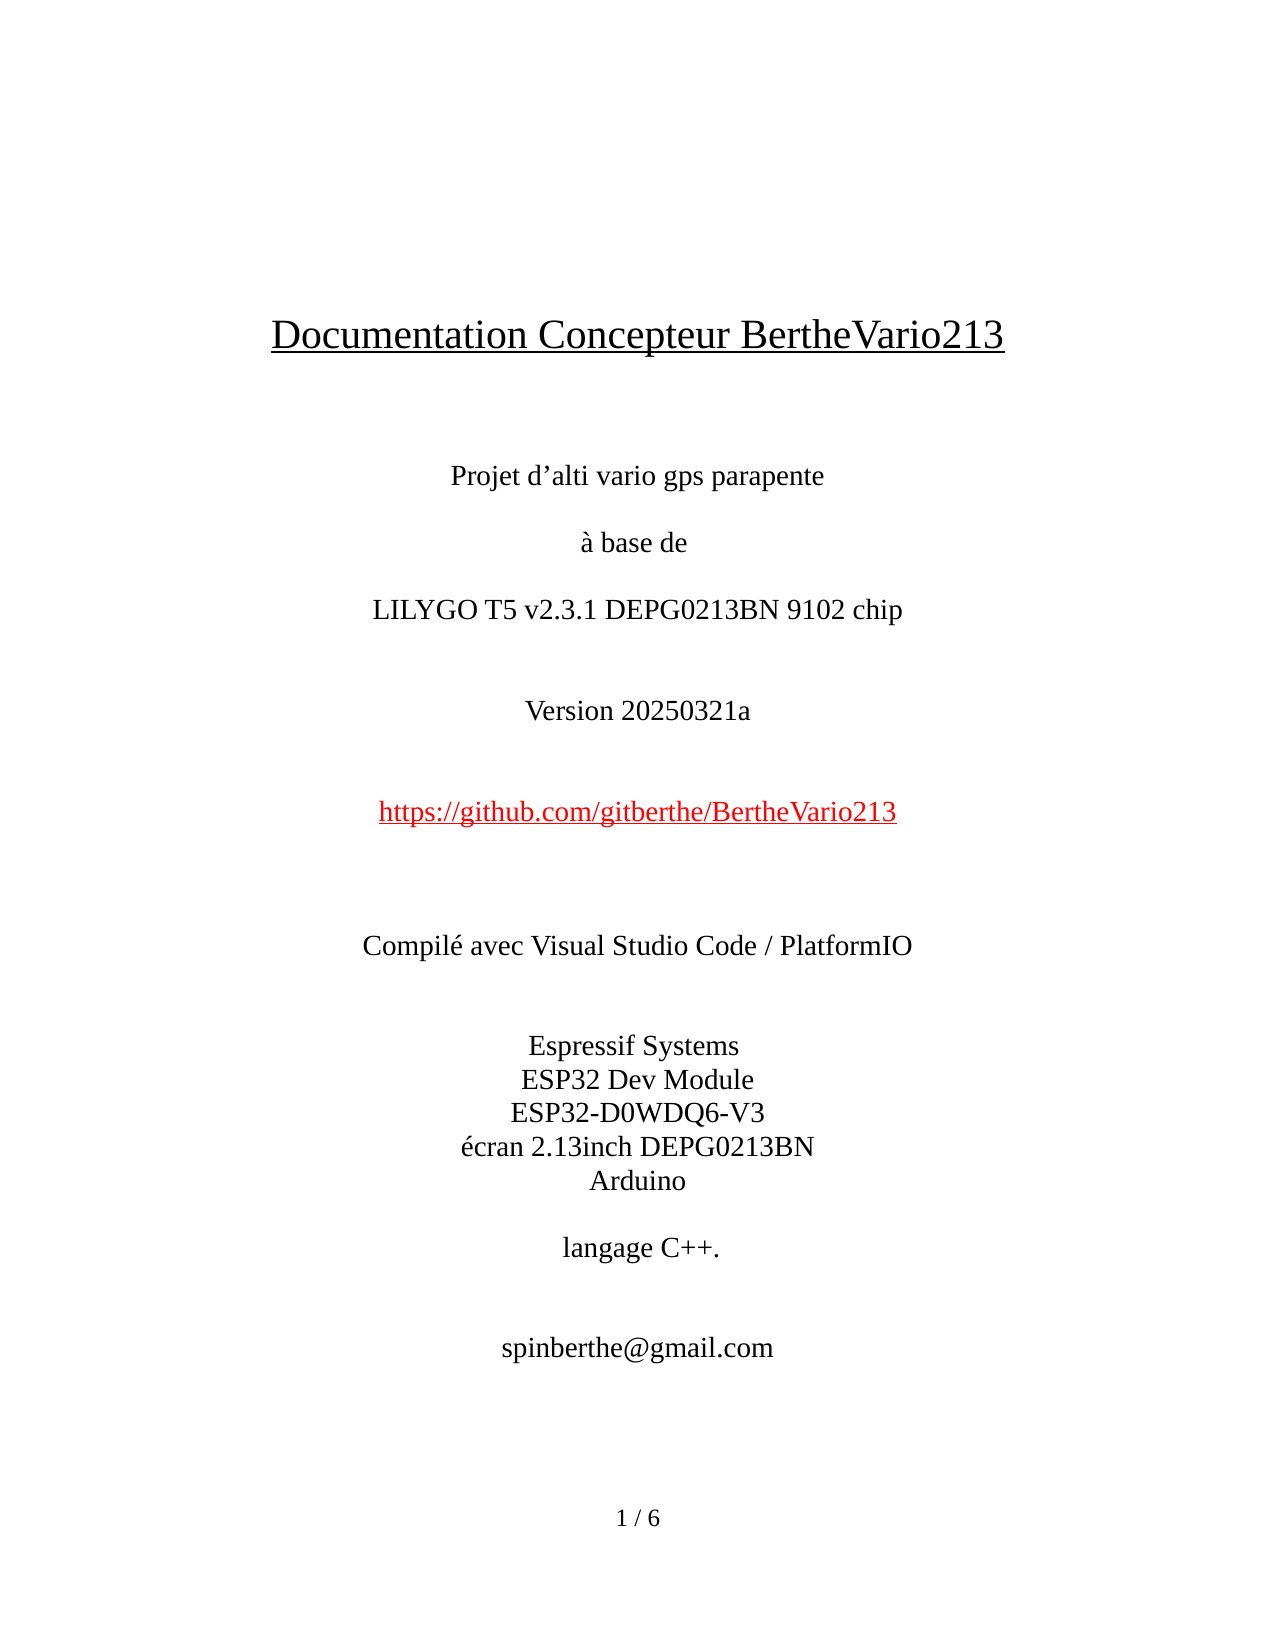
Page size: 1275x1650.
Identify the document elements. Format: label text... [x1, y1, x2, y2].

text Arduino [118, 1163, 1157, 1196]
text Espressif Systems [118, 1028, 1157, 1062]
text langage C++. [118, 1230, 1157, 1263]
text Documentation Concepteur BertheVario213 [118, 310, 1157, 358]
text LILYGO T5 v2.3.1 DEPG0213BN 9102 chip [118, 592, 1157, 626]
text Version 20250321a [118, 693, 1157, 727]
text Compilé avec Visual Studio Code / PlatformIO [118, 928, 1157, 961]
text ESP32 Dev Module [118, 1062, 1157, 1096]
text écran 2.13inch DEPG0213BN [118, 1129, 1157, 1163]
text spinberthe@gmail.com [118, 1330, 1157, 1364]
text Projet d’alti vario gps parapente [118, 458, 1157, 492]
text https://github.com/gitberthe/BertheVario213 [118, 794, 1157, 827]
text ESP32-D0WDQ6-V3 [118, 1096, 1157, 1129]
text à base de [118, 525, 1157, 559]
